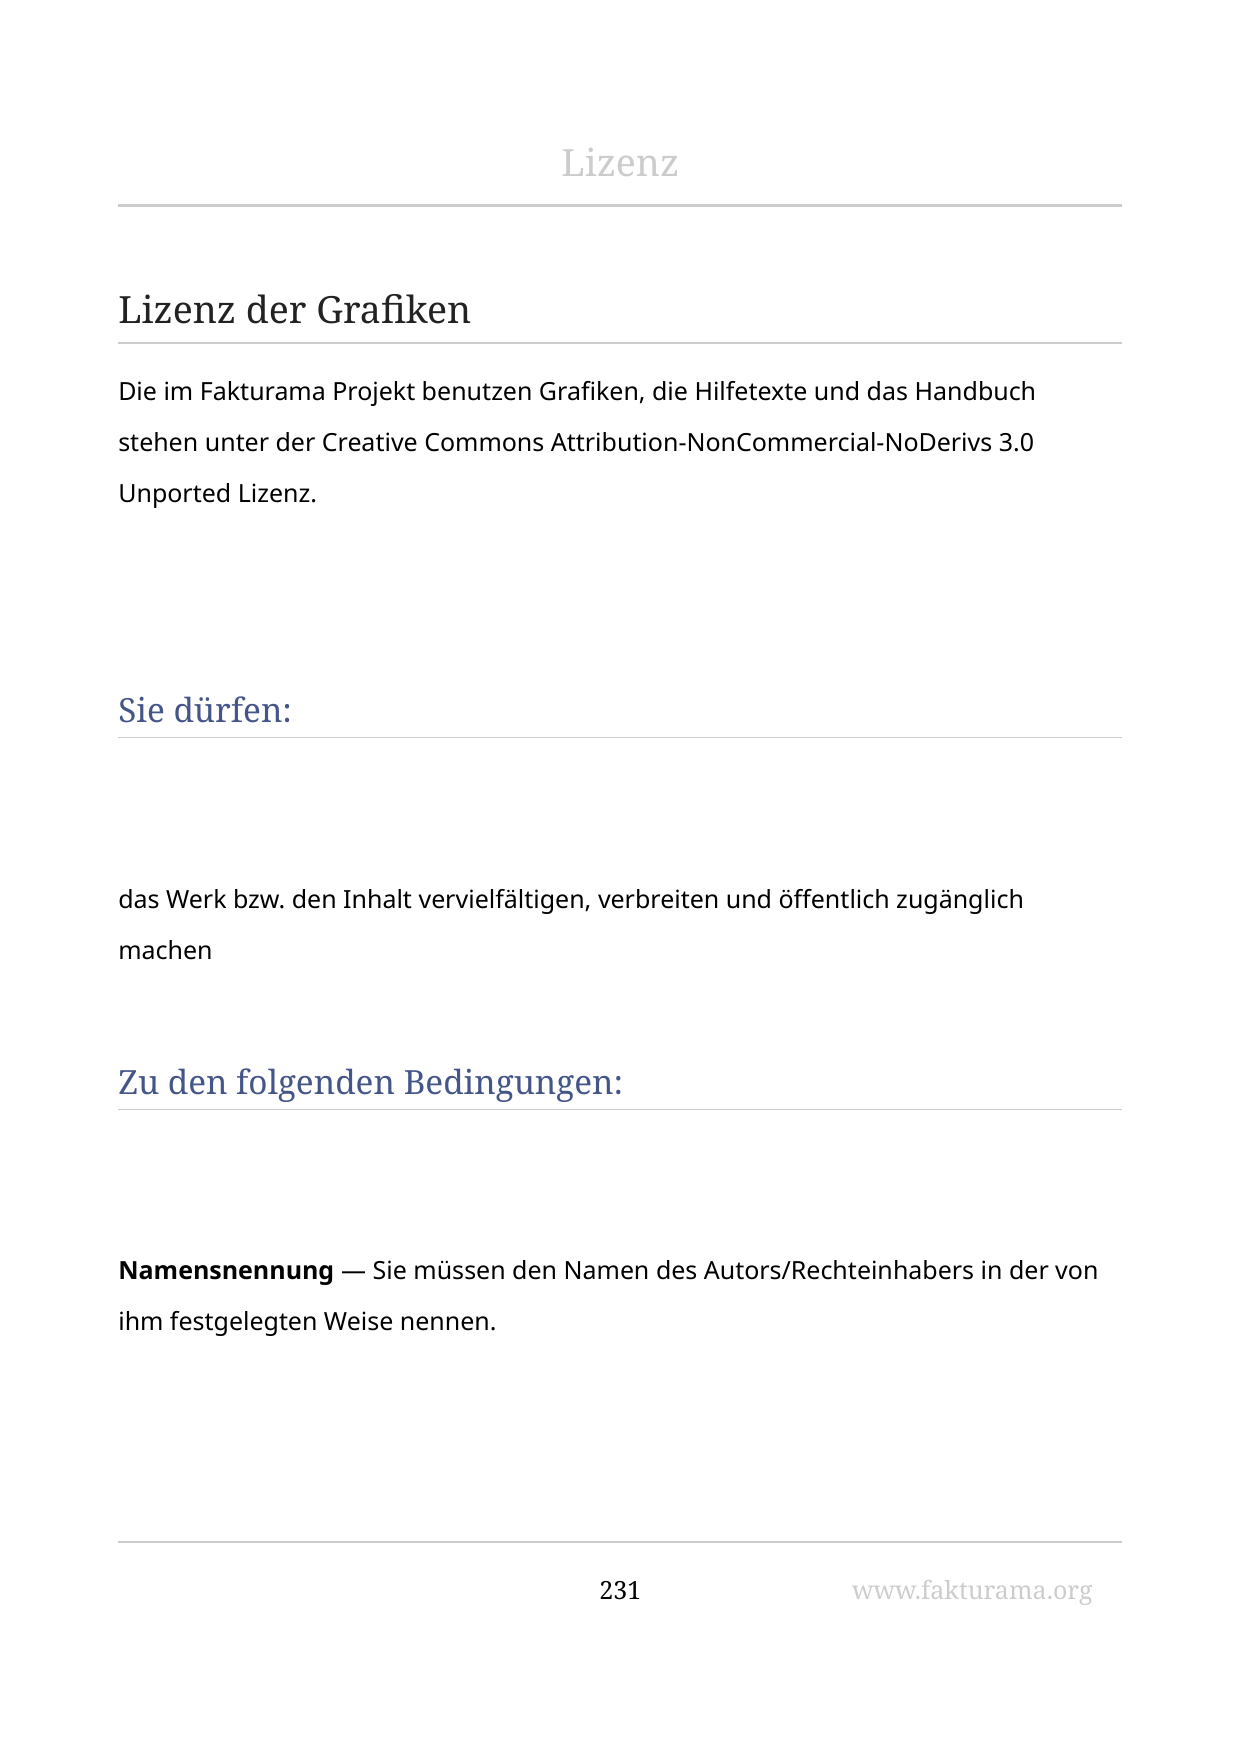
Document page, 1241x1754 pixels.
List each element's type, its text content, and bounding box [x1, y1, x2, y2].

subtitle Lizenz der Grafiken [118, 283, 1122, 342]
text das Werk bzw. den Inhalt vervielfältigen, verbreiten und öffentlich zugänglich machen [118, 881, 1122, 966]
subtitle Zu den folgenden Bedingungen: [118, 1058, 1122, 1109]
text Namensnennung — Sie müssen den Namen des Autors/Rechteinhabers in der von ihm festgelegten Weise nennen. [118, 1253, 1122, 1338]
subtitle Sie dürfen: [118, 687, 1122, 737]
text Die im Fakturama Projekt benutzen Grafiken, die Hilfetexte und das Handbuch stehen unter der Creative Commons Attribution-NonCommercial-NoDerivs 3.0 Unported Lizenz. [118, 373, 1122, 509]
